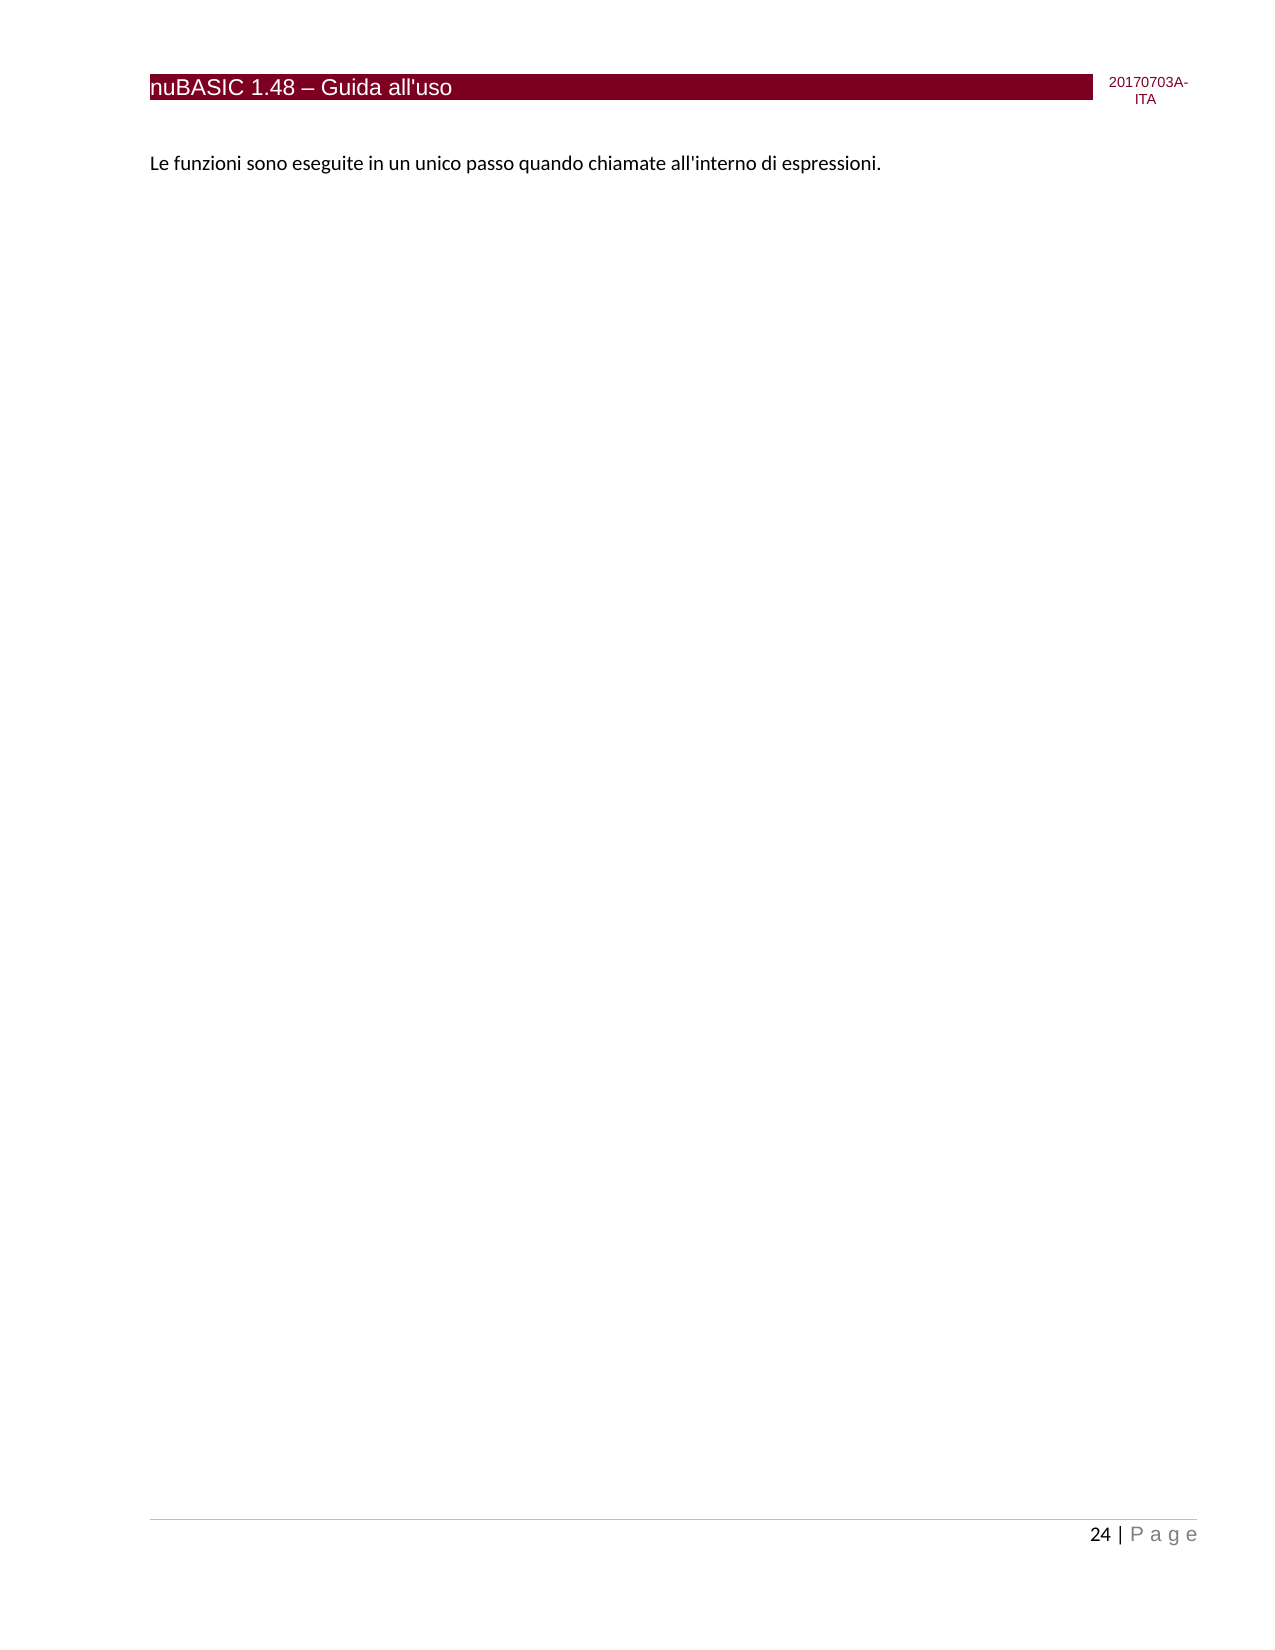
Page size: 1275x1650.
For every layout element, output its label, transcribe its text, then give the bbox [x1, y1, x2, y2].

text Le funzioni sono eseguite in un unico passo quando chiamate all'interno di espressioni. [150, 150, 1197, 175]
